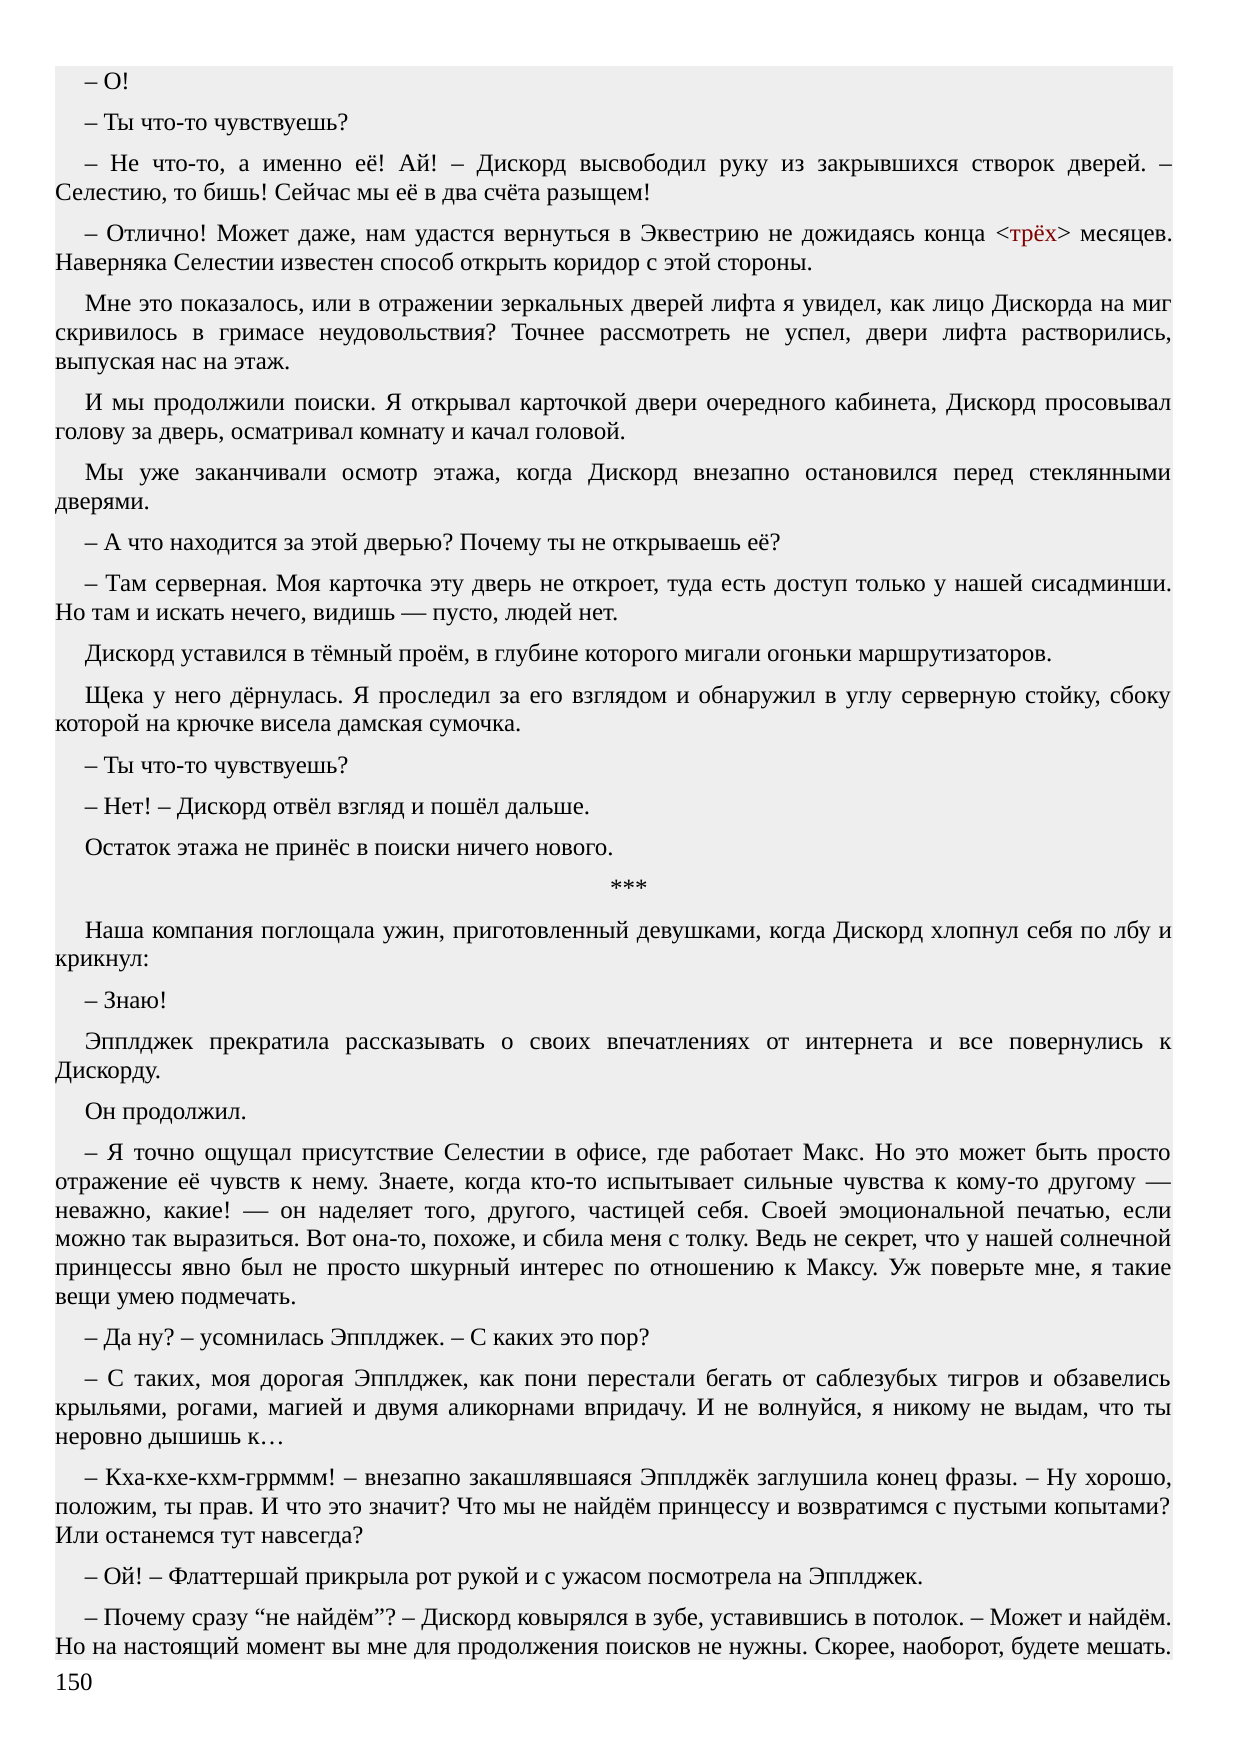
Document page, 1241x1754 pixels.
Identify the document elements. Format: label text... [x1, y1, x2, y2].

text *** [55, 873, 1173, 902]
text – Ой! – Флаттершай прикрыла рот рукой и с ужасом посмотрела на Эпплджек. [55, 1561, 1173, 1590]
text Остаток этажа не принёс в поиски ничего нового. [55, 832, 1173, 861]
text Щека у него дёрнулась. Я проследил за его взглядом и обнаружил в углу серверную стойку, сбоку которой на крючке висела дамская сумочка. [55, 680, 1173, 737]
text Наша компания поглощала ужин, приготовленный девушками, когда Дискорд хлопнул себя по лбу и крикнул: [55, 915, 1173, 972]
text – Да ну? – усомнилась Эпплджек. – С каких это пор? [55, 1322, 1173, 1351]
text – О! [55, 66, 1173, 95]
text Эпплджек прекратила рассказывать о своих впечатлениях от интернета и все повернулись к Дискорду. [55, 1026, 1173, 1083]
text – Не что-то, а именно её! Ай! – Дискорд высвободил руку из закрывшихся створок дверей. – Селестию, то бишь! Сейчас мы её в два счёта разыщем! [55, 148, 1173, 206]
text – Нет! – Дискорд отвёл взгляд и пошёл дальше. [55, 791, 1173, 820]
text – Там серверная. Моя карточка эту дверь не откроет, туда есть доступ только у нашей сисадминши. Но там и искать нечего, видишь — пусто, людей нет. [55, 568, 1173, 626]
text – Я точно ощущал присутствие Селестии в офисе, где работает Макс. Но это может быть просто отражение её чувств к нему. Знаете, когда кто-то испытывает сильные чувства к кому-то другому — неважно, какие! — он наделяет того, другого, частицей себя. Своей эмоциональной печатью, если можно так выразиться. Вот она-то, похоже, и сбила меня с толку. Ведь не секрет, что у нашей солнечной принцессы явно был не просто шкурный интерес по отношению к Максу. Уж поверьте мне, я такие вещи умею подмечать. [55, 1137, 1173, 1310]
text – Ты что-то чувствуешь? [55, 107, 1173, 136]
text – С таких, моя дорогая Эпплджек, как пони перестали бегать от саблезубых тигров и обзавелись крыльями, рогами, магией и двумя аликорнами впридачу. И не волнуйся, я никому не выдам, что ты неровно дышишь к… [55, 1363, 1173, 1450]
text Мы уже заканчивали осмотр этажа, когда Дискорд внезапно остановился перед стеклянными дверями. [55, 457, 1173, 515]
text Мне это показалось, или в отражении зеркальных дверей лифта я увидел, как лицо Дискорда на миг скривилось в гримасе неудовольствия? Точнее рассмотреть не успел, двери лифта растворились, выпуская нас на этаж. [55, 288, 1173, 375]
text – Отлично! Может даже, нам удастся вернуться в Эквестрию не дожидаясь конца <трёх> месяцев. Наверняка Селестии известен способ открыть коридор с этой стороны. [55, 218, 1173, 276]
text – Почему сразу “не найдём”? – Дискорд ковырялся в зубе, уставившись в потолок. – Может и найдём. Но на настоящий момент вы мне для продолжения поисков не нужны. Скорее, наоборот, будете мешать. [55, 1602, 1173, 1660]
text Дискорд уставился в тёмный проём, в глубине которого мигали огоньки маршрутизаторов. [55, 638, 1173, 667]
text – Кха-кхе-кхм-гррммм! – внезапно закашлявшаяся Эпплджёк заглушила конец фразы. – Ну хорошо, положим, ты прав. И что это значит? Что мы не найдём принцессу и возвратимся с пустыми копытами? Или останемся тут навсегда? [55, 1462, 1173, 1548]
text – Ты что-то чувствуешь? [55, 750, 1173, 778]
text И мы продолжили поиски. Я открывал карточкой двери очередного кабинета, Дискорд просовывал голову за дверь, осматривал комнату и качал головой. [55, 387, 1173, 445]
text – А что находится за этой дверью? Почему ты не открываешь её? [55, 527, 1173, 556]
text – Знаю! [55, 985, 1173, 1013]
text Он продолжил. [55, 1096, 1173, 1125]
